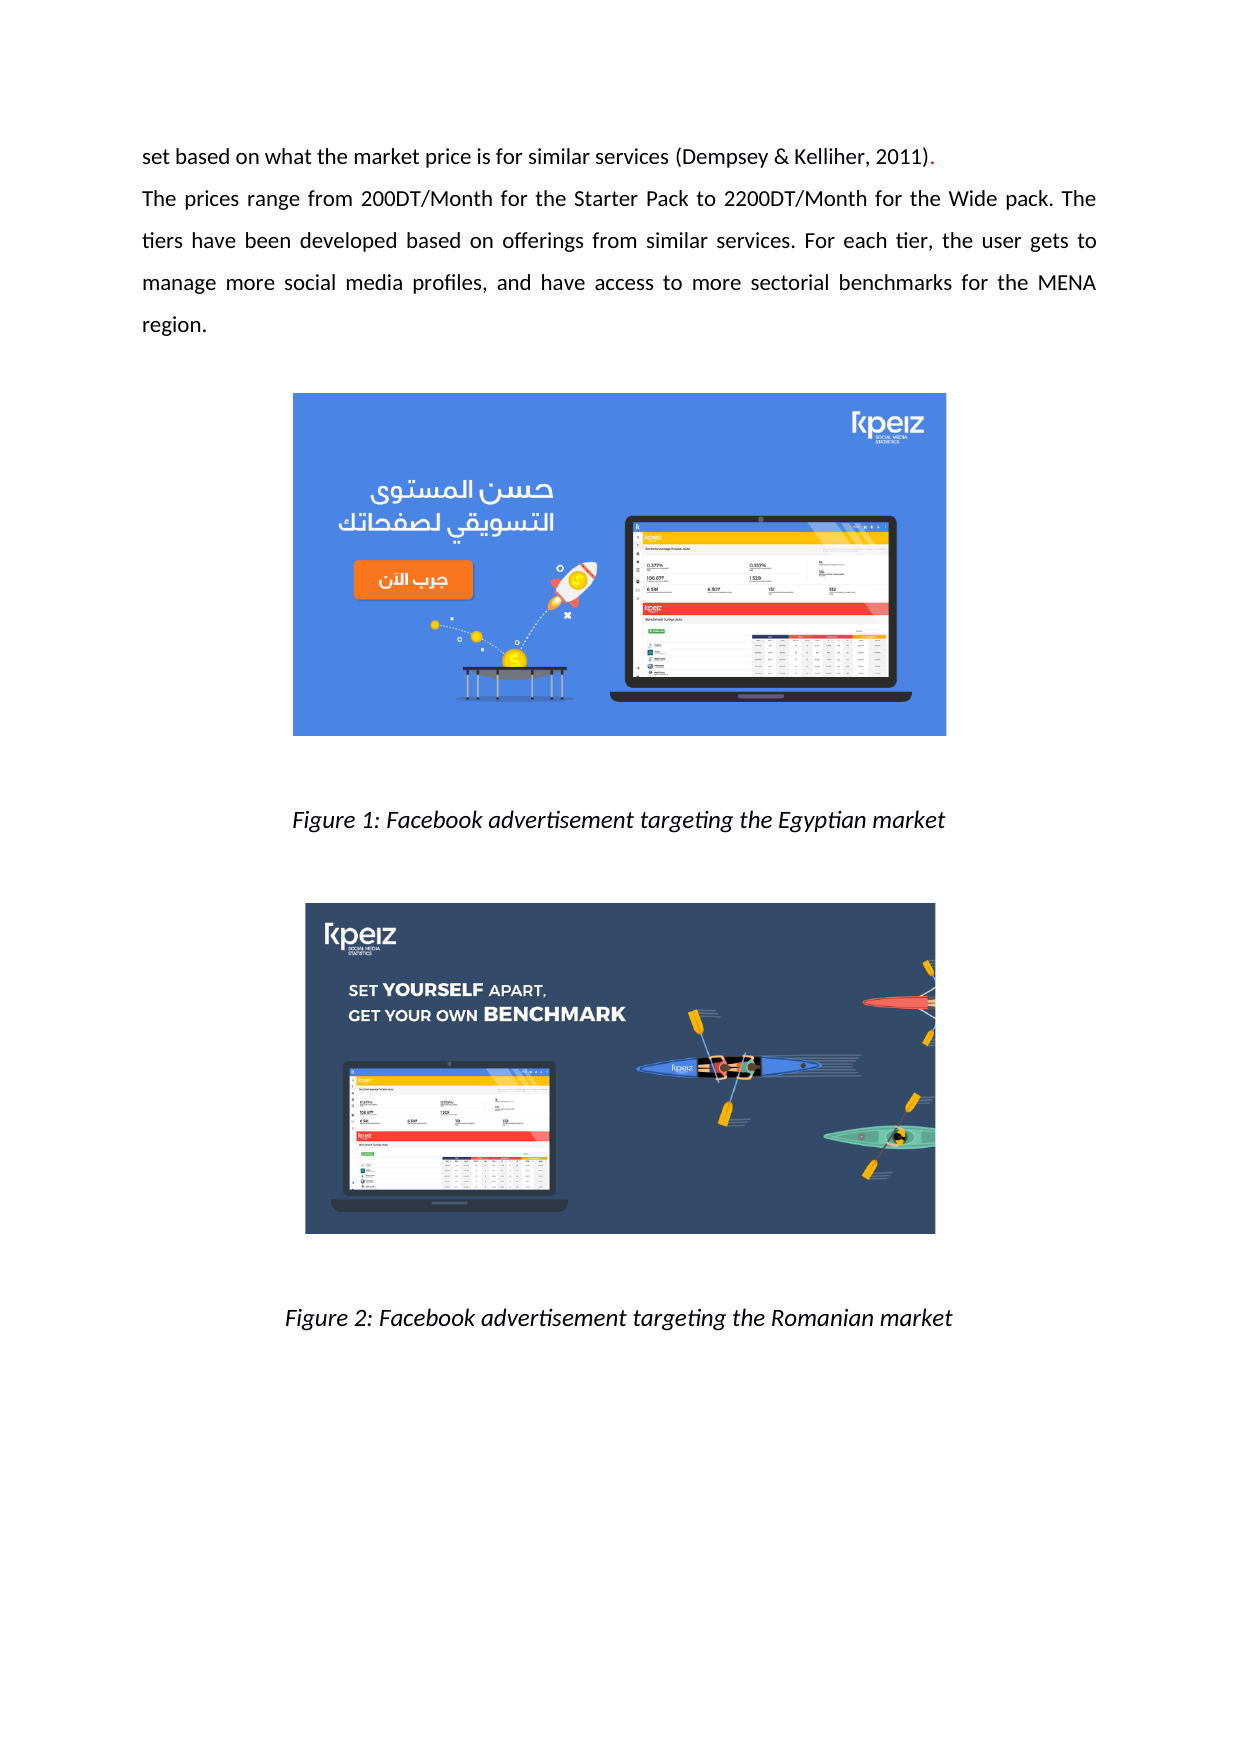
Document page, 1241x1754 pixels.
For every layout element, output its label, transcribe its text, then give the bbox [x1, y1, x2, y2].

picture [293, 393, 947, 736]
text set based on what the market price is for similar services (Dempsey & Kelliher, 2011). [142, 142, 1098, 170]
picture [305, 903, 936, 1234]
text Figure 1: Facebook advertisement targeting the Egyptian market [142, 804, 1098, 834]
text The prices range from 200DT/Month for the Starter Pack to 2200DT/Month for the Wide pack. The tiers have been developed based on offerings from similar services. For each tier, the user gets to manage more social media profiles, and have access to more sectorial benchmarks for the MENA region. [142, 184, 1098, 338]
text Figure 2: Facebook advertisement targeting the Romanian market [142, 1302, 1098, 1333]
